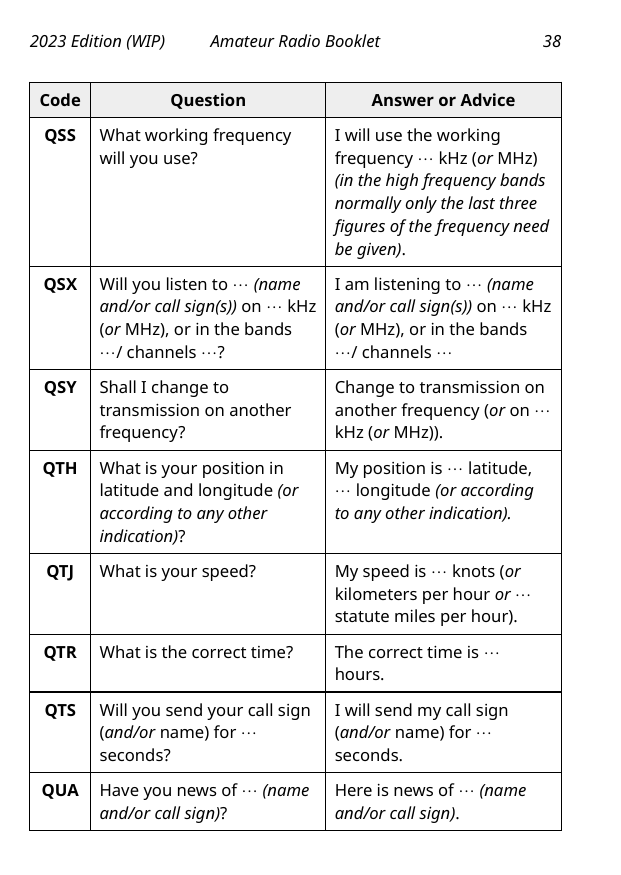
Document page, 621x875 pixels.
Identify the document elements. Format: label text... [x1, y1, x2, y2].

table_cell QSS [30, 118, 90, 266]
table_cell What is your speed? [91, 554, 325, 633]
table_cell What is the correct time? [91, 635, 325, 691]
table_cell What working frequency will you use? [91, 118, 325, 266]
table_cell QTJ [30, 554, 90, 633]
table_cell I will send my call sign (and/or name) for  seconds. [326, 693, 561, 772]
table_cell Have you news of  (name and/or call sign)? [91, 773, 325, 830]
table_cell Change to transmission on another frequency (or on  kHz (or MHz)). [326, 370, 561, 449]
table_header Answer or Advice [326, 83, 561, 117]
table_cell QSY [30, 370, 90, 449]
table_cell Will you send your call sign (and/or name) for  seconds? [91, 693, 325, 772]
table_cell What is your position in latitude and longitude (or according to any other indication)? [91, 451, 325, 553]
table_cell Shall I change to transmission on another frequency? [91, 370, 325, 449]
table_cell QTR [30, 635, 90, 691]
table_cell QTS [30, 693, 90, 772]
table_cell Here is news of  (name and/or call sign). [326, 773, 561, 830]
table_cell Will you listen to  (name and/or call sign(s)) on  kHz (or MHz), or in the bands / channels ? [91, 267, 325, 369]
table_cell QTH [30, 451, 90, 553]
table_header Question [91, 83, 325, 117]
table_cell I am listening to  (name and/or call sign(s)) on  kHz (or MHz), or in the bands / channels  [326, 267, 561, 369]
table_cell My position is  latitude,  longitude (or according to any other indication). [326, 451, 561, 553]
table_cell My speed is  knots (or kilometers per hour or  statute miles per hour). [326, 554, 561, 633]
table_header Code [30, 83, 90, 117]
table_cell I will use the working frequency  kHz (or MHz) (in the high frequency bands normally only the last three figures of the frequency need be given). [326, 118, 561, 266]
table_cell QUA [30, 773, 90, 830]
table_cell The correct time is  hours. [326, 635, 561, 691]
table_cell QSX [30, 267, 90, 369]
